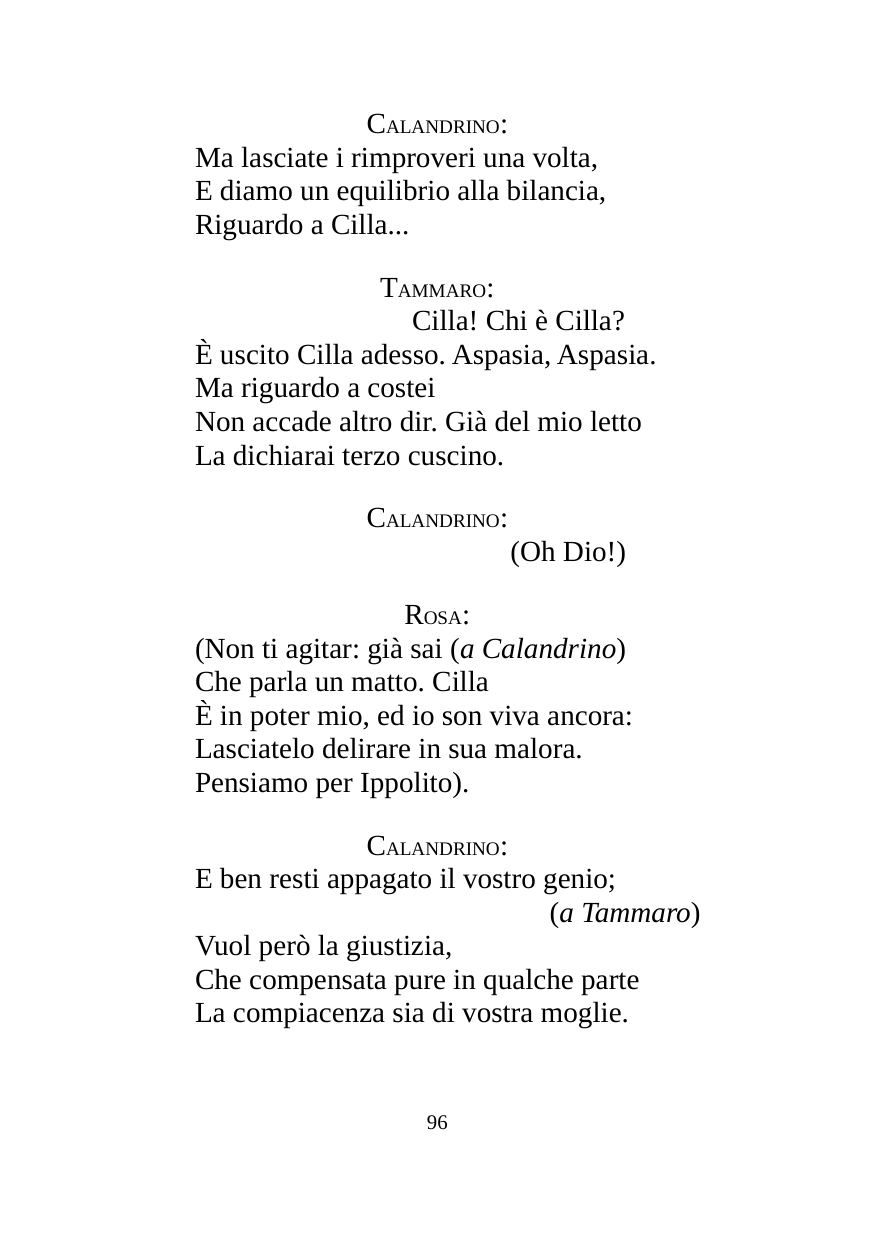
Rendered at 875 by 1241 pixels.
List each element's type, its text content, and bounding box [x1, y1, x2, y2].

text Vuol però la giustizia, Che compensata pure in qualche parte La compiacenza sia di vostra moglie. [195, 928, 768, 1029]
text Calandrino: [106, 106, 768, 140]
text (Non ti agitar: già sai (a Calandrino) Che parla un matto. Cilla È in poter mio, ed io son viva ancora: Lasciatelo delirare in sua malora. Pensiamo per Ippolito). [195, 631, 768, 798]
text Tammaro: [106, 270, 768, 303]
text Calandrino: [106, 501, 768, 534]
text (a Tammaro) [490, 895, 768, 928]
text Ma lasciate i rimproveri una volta, E diamo un equilibrio alla bilancia, Riguardo a Cilla... [195, 140, 768, 240]
text È uscito Cilla adesso. Aspasia, Aspasia. Ma riguardo a costei Non accade altro dir. Già del mio letto La dichiarai terzo cuscino. [195, 337, 768, 471]
text (Oh Dio!) [106, 534, 768, 568]
text Rosa: [106, 597, 768, 631]
text Calandrino: [106, 828, 768, 861]
text E ben resti appagato il vostro genio; [195, 861, 768, 895]
text Cilla! Chi è Cilla? [106, 303, 768, 337]
